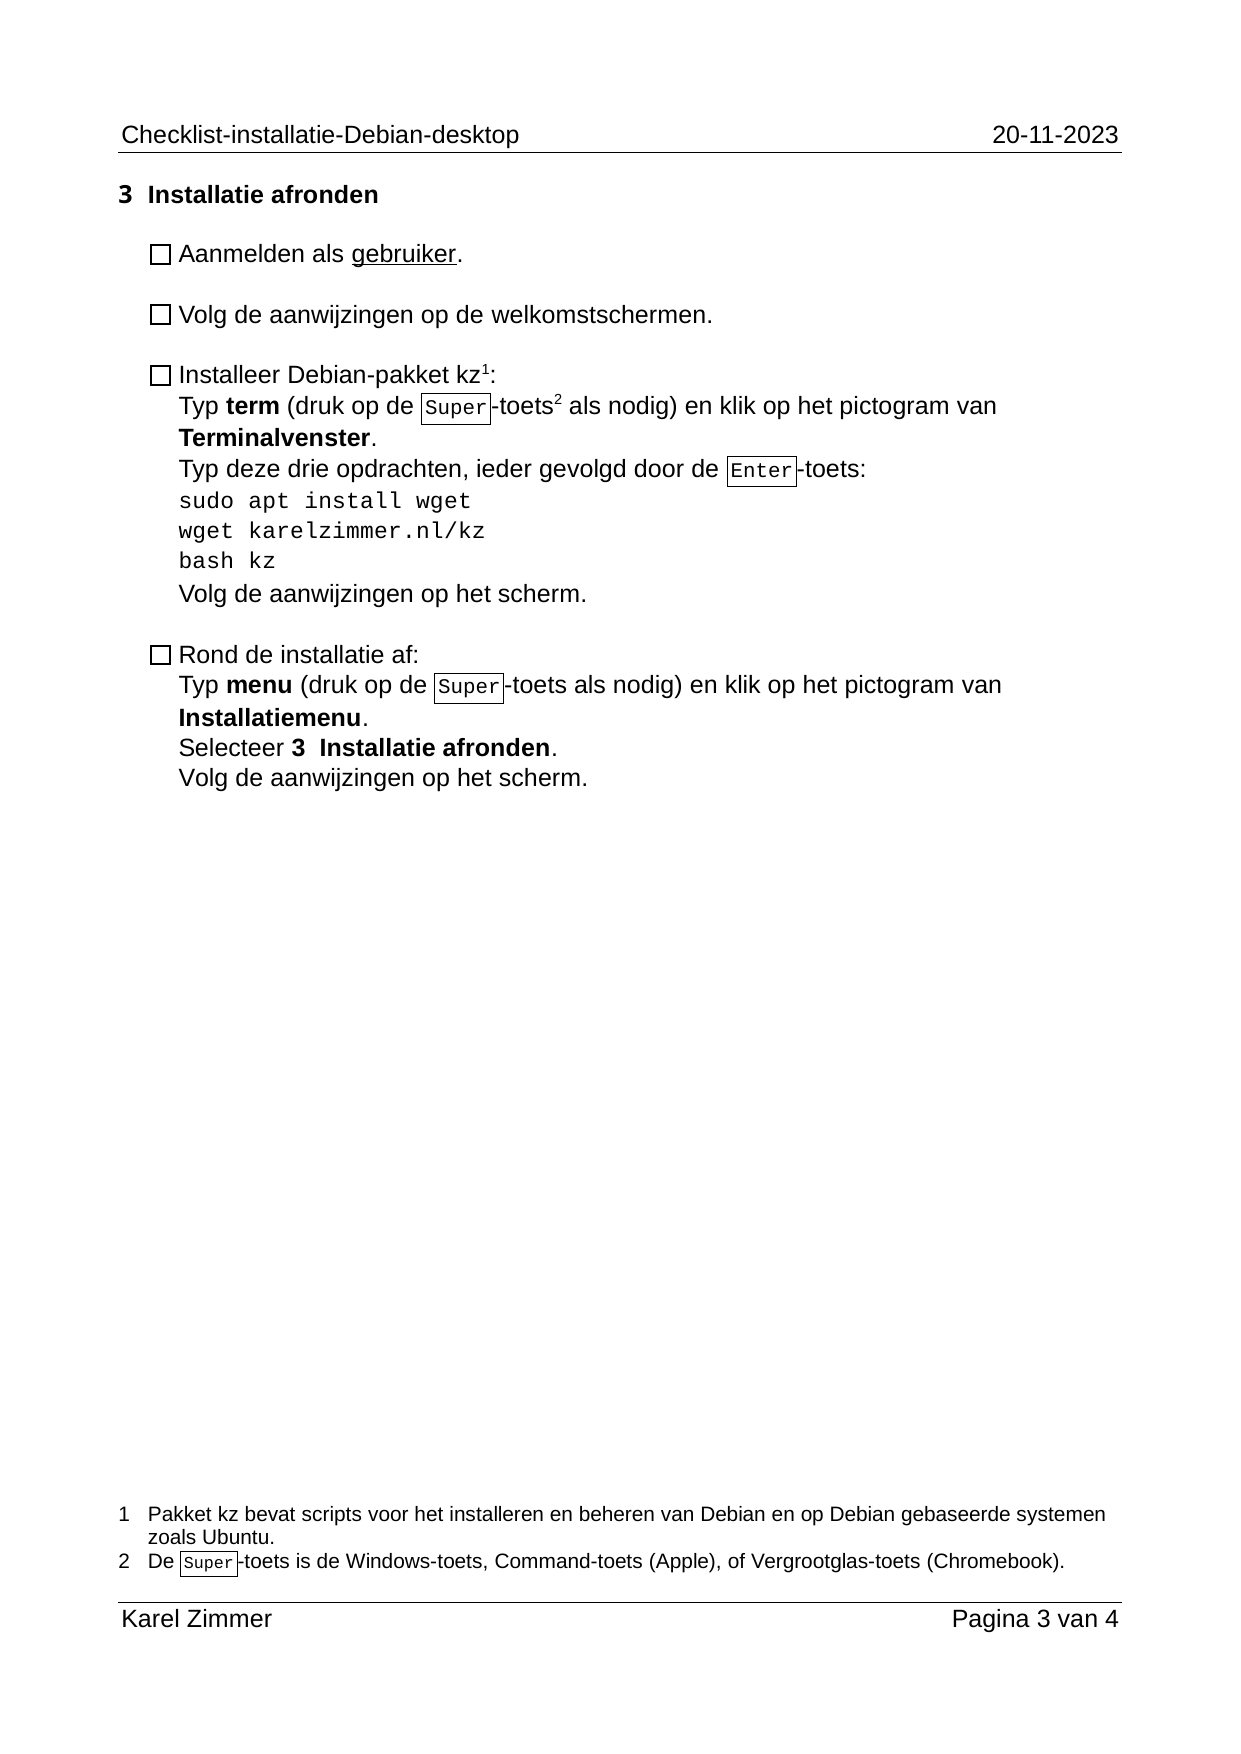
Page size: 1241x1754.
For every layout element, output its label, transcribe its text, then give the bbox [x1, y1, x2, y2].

table_cell bash kz [177, 549, 1122, 579]
table_cell [118, 488, 142, 518]
table_cell [177, 330, 1122, 360]
table_cell [142, 519, 177, 549]
table_cell [118, 360, 142, 391]
table_header [142, 239, 177, 269]
table_cell Volg de aanwijzingen op de welkomstschermen. [177, 300, 1122, 330]
table_cell [142, 391, 177, 453]
table_cell [118, 269, 142, 300]
table_cell [142, 269, 177, 300]
table_cell Volg de aanwijzingen op het scherm. [177, 579, 1122, 609]
table_cell [118, 733, 142, 763]
table_cell [142, 488, 177, 518]
table_cell [118, 670, 142, 733]
table_cell [142, 360, 177, 391]
table_cell [142, 300, 177, 330]
table_cell [142, 670, 177, 733]
table_cell Rond de installatie af: [177, 640, 1122, 670]
table_cell [118, 454, 142, 488]
table_cell [118, 763, 142, 793]
table_header [118, 239, 142, 269]
table_cell [142, 610, 177, 640]
table_cell Selecteer 3 Installatie afronden. [177, 733, 1122, 763]
table_cell [142, 733, 177, 763]
table_cell Installeer Debian-pakket kz: [177, 360, 1122, 391]
table_cell Typ deze drie opdrachten, ieder gevolgd door de Enter-toets: [177, 454, 1122, 488]
table_cell [142, 763, 177, 793]
table_cell [142, 579, 177, 609]
table_cell sudo apt install wget [177, 488, 1122, 518]
table_cell Typ term (druk op de Super-toets als nodig) en klik op het pictogram van Terminalvenster. [177, 391, 1122, 453]
table_cell [118, 549, 142, 579]
table_cell [118, 519, 142, 549]
table_header Aanmelden als gebruiker. [177, 239, 1122, 269]
table_cell [118, 579, 142, 609]
table_cell [177, 269, 1122, 300]
table_cell [142, 454, 177, 488]
table_cell [142, 549, 177, 579]
table_cell [118, 640, 142, 670]
table_cell [118, 391, 142, 453]
table_cell [118, 300, 142, 330]
table_cell [142, 640, 177, 670]
list Installatie afronden [118, 177, 1122, 211]
table_cell [177, 610, 1122, 640]
table_cell [118, 610, 142, 640]
table_cell [142, 330, 177, 360]
table_cell Volg de aanwijzingen op het scherm. [177, 763, 1122, 793]
table_cell Typ menu (druk op de Super-toets als nodig) en klik op het pictogram van Installatiemenu. [177, 670, 1122, 733]
table_cell wget karelzimmer.nl/kz [177, 519, 1122, 549]
table_cell [118, 330, 142, 360]
